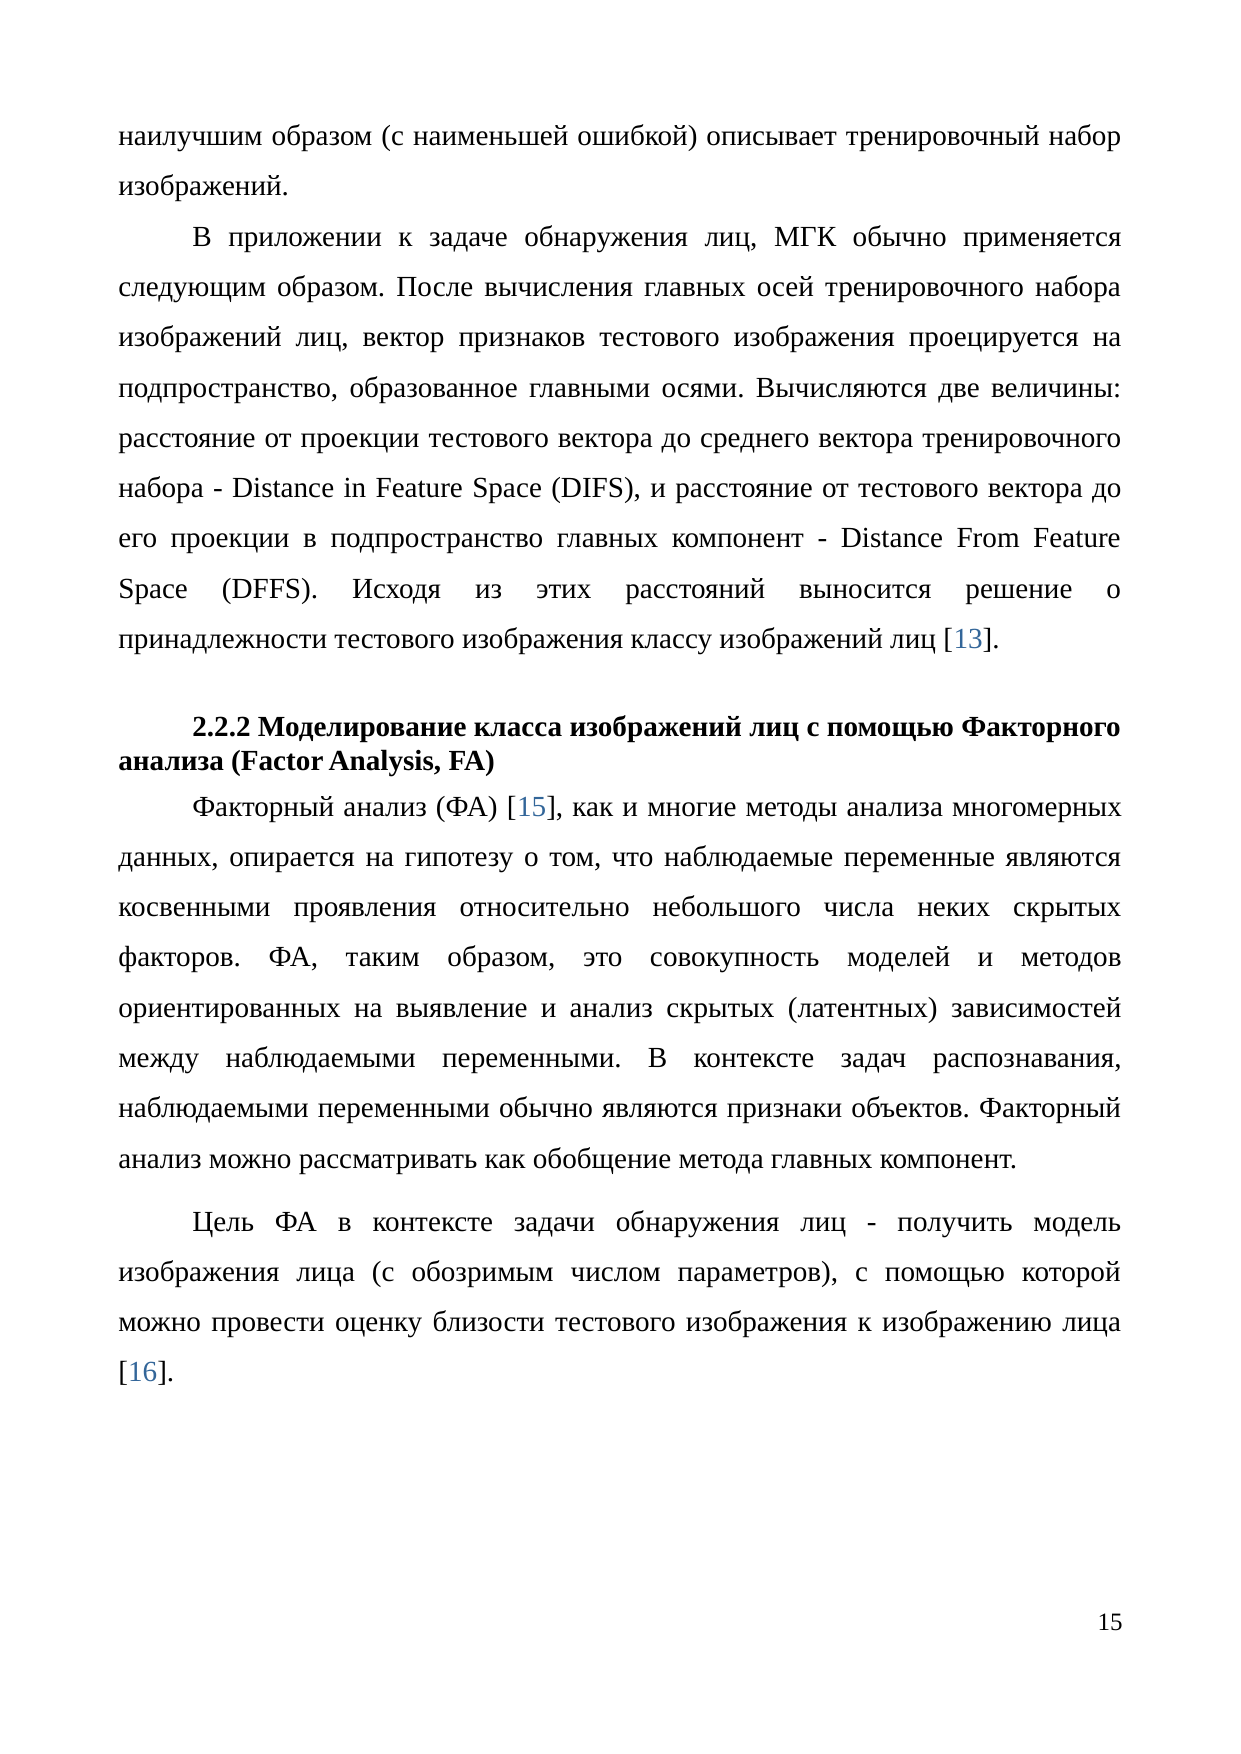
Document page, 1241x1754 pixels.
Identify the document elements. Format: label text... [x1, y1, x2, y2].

text Факторный анализ (ФА) [15], как и многие методы анализа многомерных данных, опирается на гипотезу о том, что наблюдаемые переменные являются косвенными проявления относительно небольшого числа неких скрытых факторов. ФА, таким образом, это совокупность моделей и методов ориентированных на выявление и анализ скрытых (латентных) зависимостей между наблюдаемыми переменными. В контексте задач распознавания, наблюдаемыми переменными обычно являются признаки объектов. Факторный анализ можно рассматривать как обобщение метода главных компонент. [118, 789, 1122, 1174]
text наилучшим образом (с наименьшей ошибкой) описывает тренировочный набор изображений. В приложении к задаче обнаружения лиц, МГК обычно применяется следующим образом. После вычисления главных осей тренировочного набора изображений лиц, вектор признаков тестового изображения проецируется на подпространство, образованное главными осями. Вычисляются две величины: расстояние от проекции тестового вектора до среднего вектора тренировочного набора - Distance in Feature Space (DIFS), и расстояние от тестового вектора до его проекции в подпространство главных компонент - Distance From Feature Space (DFFS). Исходя из этих расстояний выносится решение о принадлежности тестового изображения классу изображений лиц [13]. [118, 118, 1122, 655]
subtitle 2.2.2 Моделирование класса изображений лиц с помощью Факторного анализа (Factor Analysis, FA) [118, 709, 1122, 776]
text Цель ФА в контексте задачи обнаружения лиц - получить модель изображения лица (с обозримым числом параметров), с помощью которой можно провести оценку близости тестового изображения к изображению лица [16]. [118, 1204, 1122, 1388]
